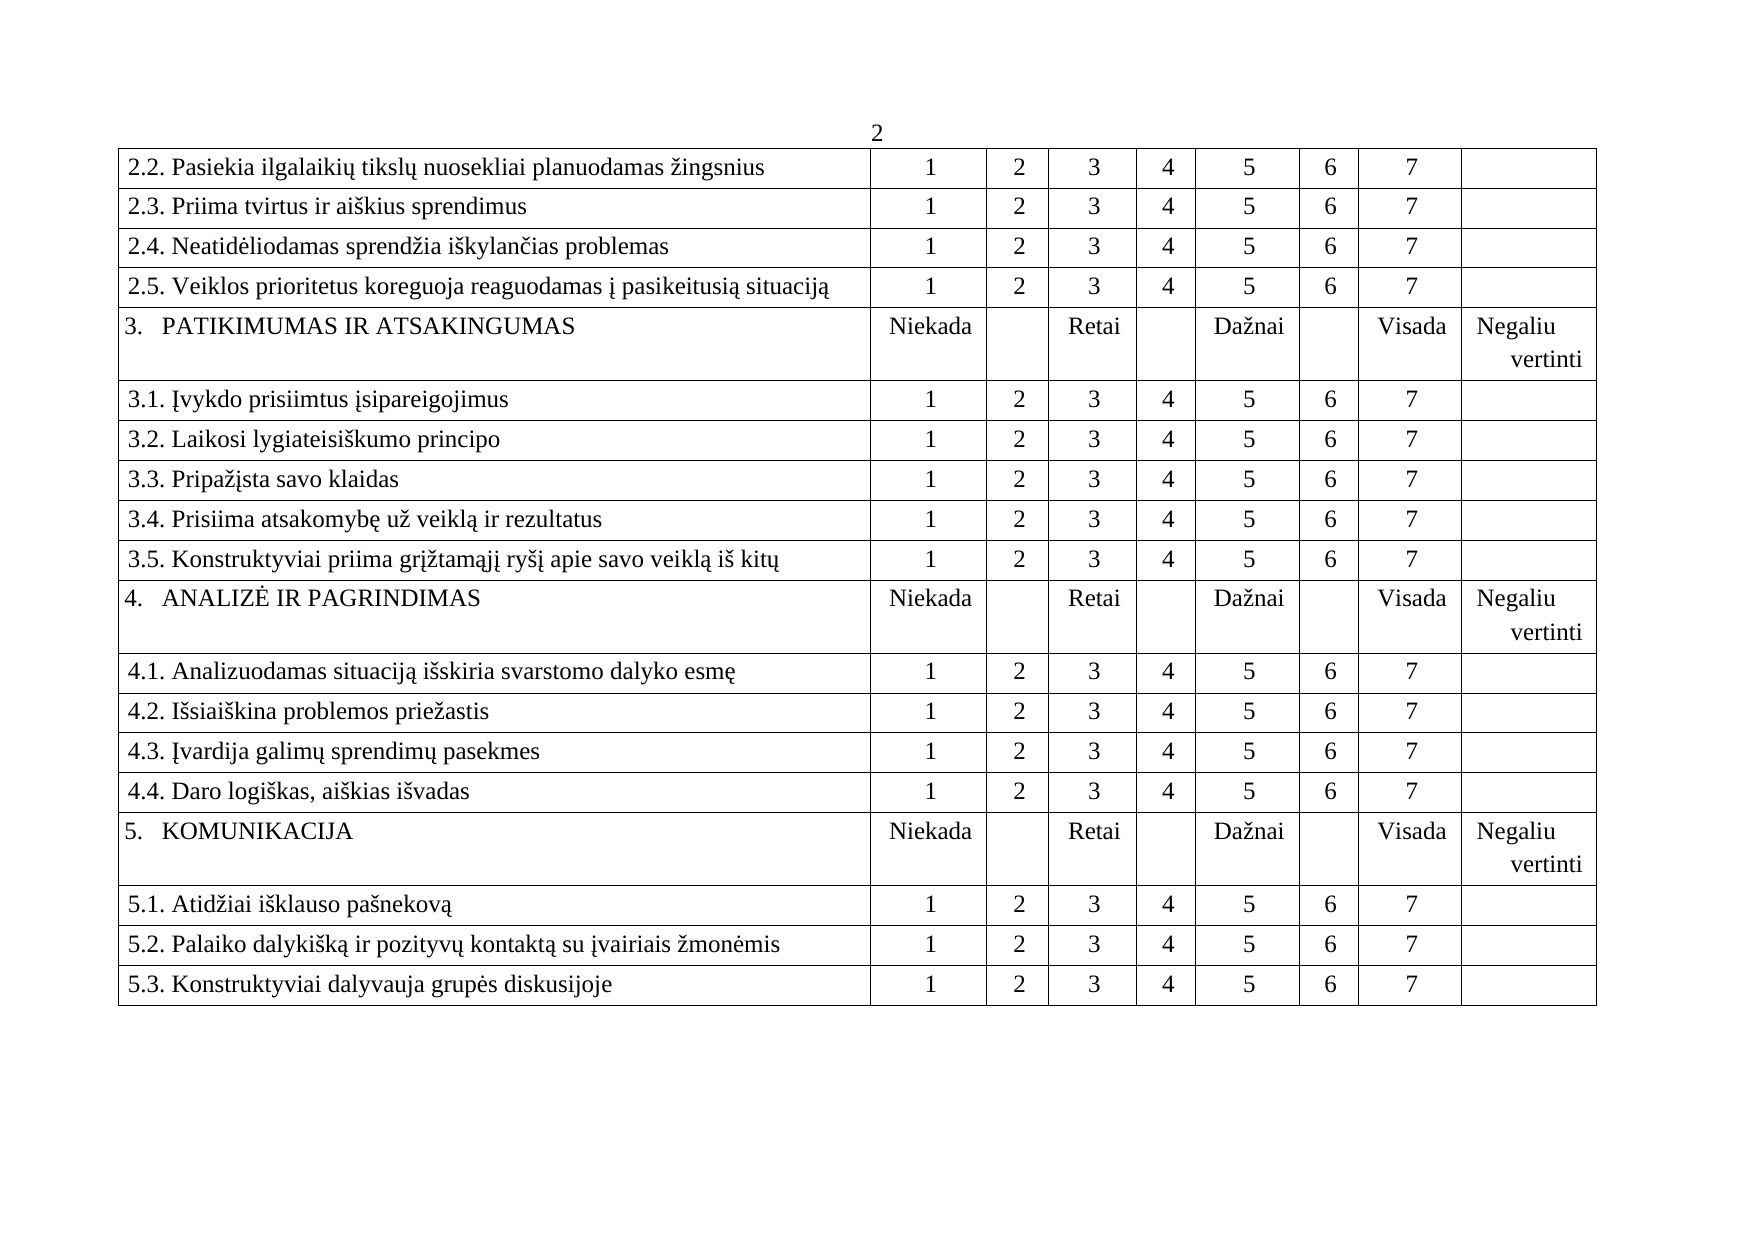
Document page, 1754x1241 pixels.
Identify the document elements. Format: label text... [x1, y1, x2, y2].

table_cell 5.1. Atidžiai išklauso pašnekovą [119, 886, 870, 925]
table_cell 4 [1137, 189, 1195, 227]
table_cell 3 [1049, 886, 1136, 925]
table_cell 2 [987, 268, 1048, 307]
table_cell 7 [1359, 886, 1461, 925]
table_cell 1 [871, 501, 986, 540]
table_cell 6 [1300, 886, 1358, 925]
table_cell 5 [1196, 189, 1299, 227]
table_cell 3 [1049, 149, 1136, 187]
table_cell 3 [1049, 229, 1136, 267]
table_cell 6 [1300, 966, 1358, 1005]
table_cell 5 [1196, 149, 1299, 187]
table_cell 6 [1300, 421, 1358, 460]
table_cell 6 [1300, 229, 1358, 267]
table_cell Visada [1359, 581, 1461, 652]
table_cell 7 [1359, 149, 1461, 187]
table_cell [1462, 149, 1596, 187]
table_cell 7 [1359, 541, 1461, 579]
table_cell [1462, 421, 1596, 460]
table_cell 4.4. Daro logiškas, aiškias išvadas [119, 773, 870, 812]
table_cell 2 [987, 966, 1048, 1005]
table_cell 7 [1359, 501, 1461, 540]
table_cell [1137, 308, 1195, 380]
table_cell 5. KOMUNIKACIJA [119, 813, 870, 885]
table_cell 5 [1196, 381, 1299, 420]
table_cell 1 [871, 773, 986, 812]
table_cell 2 [987, 229, 1048, 267]
table_cell 1 [871, 694, 986, 732]
table_cell 3.5. Konstruktyviai priima grįžtamąjį ryšį apie savo veiklą iš kitų [119, 541, 870, 579]
table_cell 1 [871, 268, 986, 307]
table_cell [1462, 773, 1596, 812]
table_cell Visada [1359, 813, 1461, 885]
table_cell [1300, 308, 1358, 380]
table_cell 5 [1196, 926, 1299, 965]
table_cell Negaliu vertinti [1462, 813, 1596, 885]
table_cell 2 [987, 926, 1048, 965]
table_cell 5 [1196, 501, 1299, 540]
table_cell Dažnai [1196, 813, 1299, 885]
table_cell 3 [1049, 461, 1136, 500]
table_cell 4.2. Išsiaiškina problemos priežastis [119, 694, 870, 732]
table_cell 7 [1359, 229, 1461, 267]
table_cell 2 [987, 654, 1048, 692]
table_cell Niekada [871, 581, 986, 652]
table_cell 7 [1359, 381, 1461, 420]
table_cell 5 [1196, 733, 1299, 772]
table_cell 2 [987, 149, 1048, 187]
table_cell 5.3. Konstruktyviai dalyvauja grupės diskusijoje [119, 966, 870, 1005]
table_cell 1 [871, 229, 986, 267]
table_cell Retai [1049, 308, 1136, 380]
table_cell [1462, 461, 1596, 500]
table_cell [1462, 541, 1596, 579]
table_cell 2 [987, 541, 1048, 579]
table_cell 7 [1359, 268, 1461, 307]
table_cell 3 [1049, 501, 1136, 540]
table_cell [1462, 654, 1596, 692]
table_cell Dažnai [1196, 581, 1299, 652]
table_cell 3 [1049, 694, 1136, 732]
table_cell 7 [1359, 966, 1461, 1005]
table_cell [1462, 189, 1596, 227]
table_cell 4 [1137, 149, 1195, 187]
table_cell 2 [987, 694, 1048, 732]
table_cell 3.3. Pripažįsta savo klaidas [119, 461, 870, 500]
table_cell 3 [1049, 654, 1136, 692]
table_cell 4 [1137, 268, 1195, 307]
table_cell 3 [1049, 926, 1136, 965]
table_cell [1462, 966, 1596, 1005]
table_cell 7 [1359, 189, 1461, 227]
table_cell Dažnai [1196, 308, 1299, 380]
table_cell 1 [871, 733, 986, 772]
table_cell 3 [1049, 733, 1136, 772]
table_cell 1 [871, 654, 986, 692]
table_cell 1 [871, 421, 986, 460]
table_cell 5 [1196, 229, 1299, 267]
table_cell [1462, 501, 1596, 540]
table_cell [1462, 268, 1596, 307]
table_cell 6 [1300, 654, 1358, 692]
table_cell 1 [871, 886, 986, 925]
table_cell 7 [1359, 694, 1461, 732]
table_cell [1300, 581, 1358, 652]
table_cell 5.2. Palaiko dalykišką ir pozityvų kontaktą su įvairiais žmonėmis [119, 926, 870, 965]
table_cell 6 [1300, 149, 1358, 187]
table_cell [1462, 926, 1596, 965]
table_cell 5 [1196, 541, 1299, 579]
table_cell Niekada [871, 813, 986, 885]
table_cell 4 [1137, 733, 1195, 772]
table_cell 2.4. Neatidėliodamas sprendžia iškylančias problemas [119, 229, 870, 267]
table_cell 7 [1359, 461, 1461, 500]
table_cell [1462, 229, 1596, 267]
table_cell 4 [1137, 773, 1195, 812]
table_cell 2 [987, 501, 1048, 540]
table_cell 4 [1137, 421, 1195, 460]
table_cell 2.5. Veiklos prioritetus koreguoja reaguodamas į pasikeitusią situaciją [119, 268, 870, 307]
table_cell 5 [1196, 421, 1299, 460]
table_cell 6 [1300, 501, 1358, 540]
table_cell 3 [1049, 966, 1136, 1005]
table_cell 4.1. Analizuodamas situaciją išskiria svarstomo dalyko esmę [119, 654, 870, 692]
table_cell 3 [1049, 421, 1136, 460]
table_cell 7 [1359, 733, 1461, 772]
table_cell 2 [987, 461, 1048, 500]
table_cell 6 [1300, 773, 1358, 812]
table_cell Niekada [871, 308, 986, 380]
table_cell 3 [1049, 773, 1136, 812]
table_cell 6 [1300, 733, 1358, 772]
table_cell 3.1. Įvykdo prisiimtus įsipareigojimus [119, 381, 870, 420]
table_cell 6 [1300, 926, 1358, 965]
table_cell 5 [1196, 654, 1299, 692]
table_cell 7 [1359, 773, 1461, 812]
table_cell 5 [1196, 461, 1299, 500]
table_cell [1462, 381, 1596, 420]
table_cell 4. ANALIZĖ IR PAGRINDIMAS [119, 581, 870, 652]
table_cell [1462, 733, 1596, 772]
table_cell 5 [1196, 773, 1299, 812]
table_cell 4 [1137, 229, 1195, 267]
table_cell [1137, 813, 1195, 885]
table_cell 6 [1300, 541, 1358, 579]
table_cell 4 [1137, 654, 1195, 692]
table_cell 4 [1137, 966, 1195, 1005]
table_cell [1300, 813, 1358, 885]
table_cell 4 [1137, 541, 1195, 579]
table_cell 5 [1196, 694, 1299, 732]
table_cell [987, 813, 1048, 885]
table_cell [1462, 694, 1596, 732]
table_cell 2.2. Pasiekia ilgalaikių tikslų nuosekliai planuodamas žingsnius [119, 149, 870, 187]
table_cell 2 [987, 189, 1048, 227]
table_cell Negaliu vertinti [1462, 581, 1596, 652]
table_cell Negaliu vertinti [1462, 308, 1596, 380]
table_cell Retai [1049, 581, 1136, 652]
table_cell 7 [1359, 654, 1461, 692]
table_cell 2.3. Priima tvirtus ir aiškius sprendimus [119, 189, 870, 227]
table_cell 4 [1137, 886, 1195, 925]
table_cell 2 [987, 733, 1048, 772]
table_cell 6 [1300, 268, 1358, 307]
table_cell 4 [1137, 501, 1195, 540]
table_cell 6 [1300, 461, 1358, 500]
table_cell 6 [1300, 381, 1358, 420]
table_cell [1137, 581, 1195, 652]
table_cell 6 [1300, 694, 1358, 732]
table_cell Retai [1049, 813, 1136, 885]
table_cell 5 [1196, 886, 1299, 925]
table_cell 2 [987, 886, 1048, 925]
table_cell 1 [871, 461, 986, 500]
table_cell 5 [1196, 966, 1299, 1005]
table_cell 7 [1359, 926, 1461, 965]
table_cell [987, 308, 1048, 380]
table_cell 1 [871, 189, 986, 227]
table_cell 7 [1359, 421, 1461, 460]
table_cell 1 [871, 926, 986, 965]
table_cell 3 [1049, 381, 1136, 420]
table_cell Visada [1359, 308, 1461, 380]
table_cell 3 [1049, 268, 1136, 307]
table_cell 2 [987, 421, 1048, 460]
table_cell 3 [1049, 189, 1136, 227]
table_cell 3. PATIKIMUMAS IR ATSAKINGUMAS [119, 308, 870, 380]
table_cell 3.2. Laikosi lygiateisiškumo principo [119, 421, 870, 460]
table_cell 4 [1137, 381, 1195, 420]
table_cell 3 [1049, 541, 1136, 579]
table_cell 4 [1137, 926, 1195, 965]
table_cell 1 [871, 149, 986, 187]
table_cell 5 [1196, 268, 1299, 307]
table_cell [987, 581, 1048, 652]
table_cell 1 [871, 966, 986, 1005]
table_cell 2 [987, 381, 1048, 420]
table_cell [1462, 886, 1596, 925]
table_cell 3.4. Prisiima atsakomybę už veiklą ir rezultatus [119, 501, 870, 540]
table_cell 2 [987, 773, 1048, 812]
table_cell 4 [1137, 461, 1195, 500]
table_cell 1 [871, 541, 986, 579]
table_cell 6 [1300, 189, 1358, 227]
table_cell 4.3. Įvardija galimų sprendimų pasekmes [119, 733, 870, 772]
table_cell 4 [1137, 694, 1195, 732]
table_cell 1 [871, 381, 986, 420]
